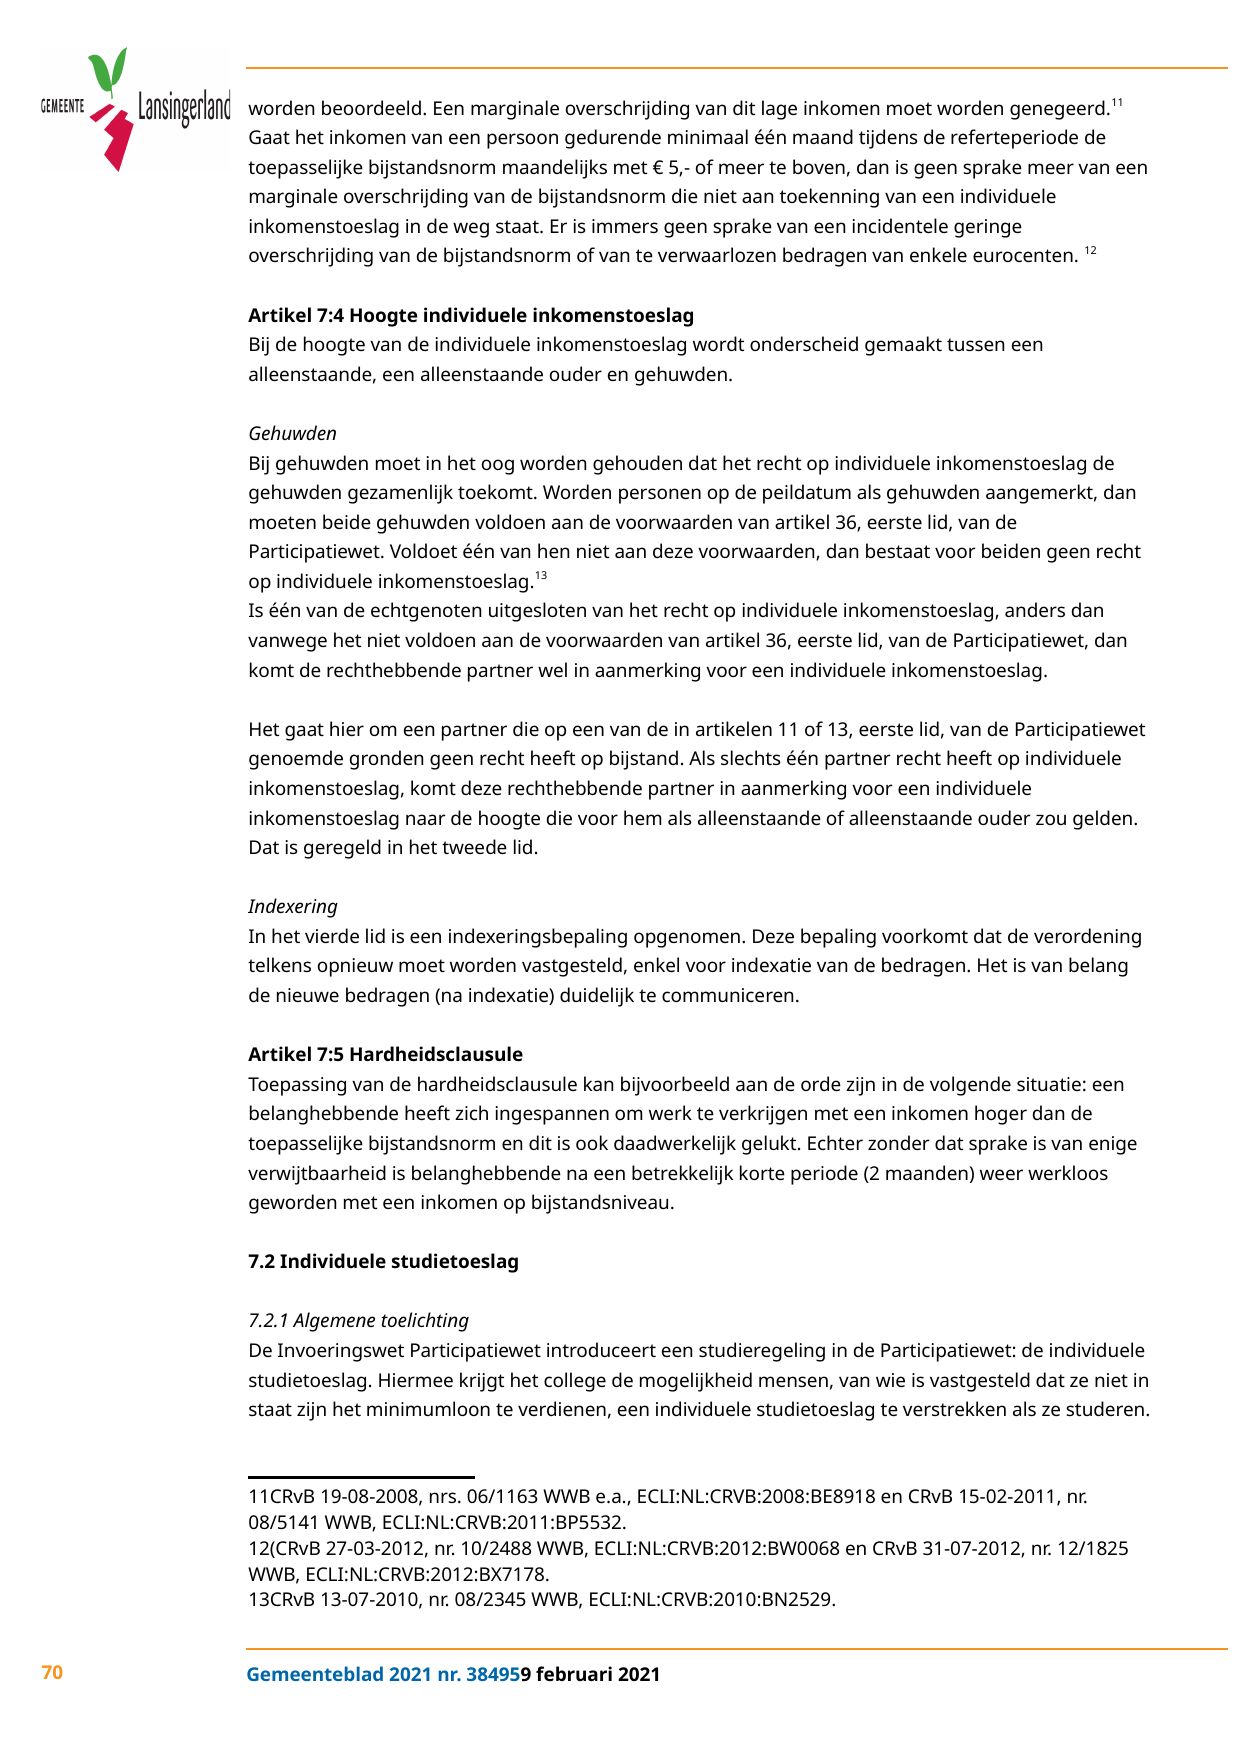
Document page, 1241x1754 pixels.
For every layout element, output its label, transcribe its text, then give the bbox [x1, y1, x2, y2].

text Is één van de echtgenoten uitgesloten van het recht op individuele inkomenstoeslag, anders dan vanwege het niet voldoen aan de voorwaarden van artikel 36, eerste lid, van de Participatiewet, dan komt de rechthebbende partner wel in aanmerking voor een individuele inkomenstoeslag. [248, 598, 1152, 683]
picture [41, 47, 231, 172]
text Indexering [248, 893, 1152, 919]
text CRvB 13-07-2010, nr. 08/2345 WWB, ECLI:NL:CRVB:2010:BN2529. [248, 1586, 1152, 1612]
text De Invoeringswet Participatiewet introduceert een studieregeling in de Participatiewet: de individuele studietoeslag. Hiermee krijgt het college de mogelijkheid mensen, van wie is vastgesteld dat ze niet in staat zijn het minimumloon te verdienen, een individuele studietoeslag te verstrekken als ze studeren. [248, 1337, 1152, 1422]
text CRvB 19-08-2008, nrs. 06/1163 WWB e.a., ECLI:NL:CRVB:2008:BE8918 en CRvB 15-02-2011, nr. 08/5141 WWB, ECLI:NL:CRVB:2011:BP5532. [248, 1483, 1152, 1535]
text 7.2.1 Algemene toelichting [248, 1308, 1152, 1333]
text Artikel 7:5 Hardheidsclausule [248, 1041, 1152, 1067]
text Toepassing van de hardheidsclausule kan bijvoorbeeld aan de orde zijn in de volgende situatie: een belanghebbende heeft zich ingespannen om werk te verkrijgen met een inkomen hoger dan de toepasselijke bijstandsnorm en dit is ook daadwerkelijk gelukt. Echter zonder dat sprake is van enige verwijtbaarheid is belanghebbende na een betrekkelijk korte periode (2 maanden) weer werkloos geworden met een inkomen op bijstandsniveau. [248, 1071, 1152, 1215]
text Bij gehuwden moet in het oog worden gehouden dat het recht op individuele inkomenstoeslag de gehuwden gezamenlijk toekomt. Worden personen op de peildatum als gehuwden aangemerkt, dan moeten beide gehuwden voldoen aan de voorwaarden van artikel 36, eerste lid, van de Participatiewet. Voldoet één van hen niet aan deze voorwaarden, dan bestaat voor beiden geen recht op individuele inkomenstoeslag. [248, 450, 1152, 594]
text (CRvB 27-03-2012, nr. 10/2488 WWB, ECLI:NL:CRVB:2012:BW0068 en CRvB 31-07-2012, nr. 12/1825 WWB, ECLI:NL:CRVB:2012:BX7178. [248, 1535, 1152, 1586]
text Gehuwden [248, 420, 1152, 446]
text Bij de hoogte van de individuele inkomenstoeslag wordt onderscheid gemaakt tussen een alleenstaande, een alleenstaande ouder en gehuwden. [248, 331, 1152, 387]
text worden beoordeeld. Een marginale overschrijding van dit lage inkomen moet worden genegeerd. Gaat het inkomen van een persoon gedurende minimaal één maand tijdens de referteperiode de toepasselijke bijstandsnorm maandelijks met € 5,- of meer te boven, dan is geen sprake meer van een marginale overschrijding van de bijstandsnorm die niet aan toekenning van een individuele inkomenstoeslag in de weg staat. Er is immers geen sprake van een incidentele geringe overschrijding van de bijstandsnorm of van te verwaarlozen bedragen van enkele eurocenten. [248, 95, 1152, 268]
text 7.2 Individuele studietoeslag [248, 1248, 1152, 1274]
text Het gaat hier om een partner die op een van de in artikelen 11 of 13, eerste lid, van de Participatiewet genoemde gronden geen recht heeft op bijstand. Als slechts één partner recht heeft op individuele inkomenstoeslag, komt deze rechthebbende partner in aanmerking voor een individuele inkomenstoeslag naar de hoogte die voor hem als alleenstaande of alleenstaande ouder zou gelden. Dat is geregeld in het tweede lid. [248, 716, 1152, 860]
text In het vierde lid is een indexeringsbepaling opgenomen. Deze bepaling voorkomt dat de verordening telkens opnieuw moet worden vastgesteld, enkel voor indexatie van de bedragen. Het is van belang de nieuwe bedragen (na indexatie) duidelijk te communiceren. [248, 923, 1152, 1008]
text Artikel 7:4 Hoogte individuele inkomenstoeslag [248, 302, 1152, 328]
